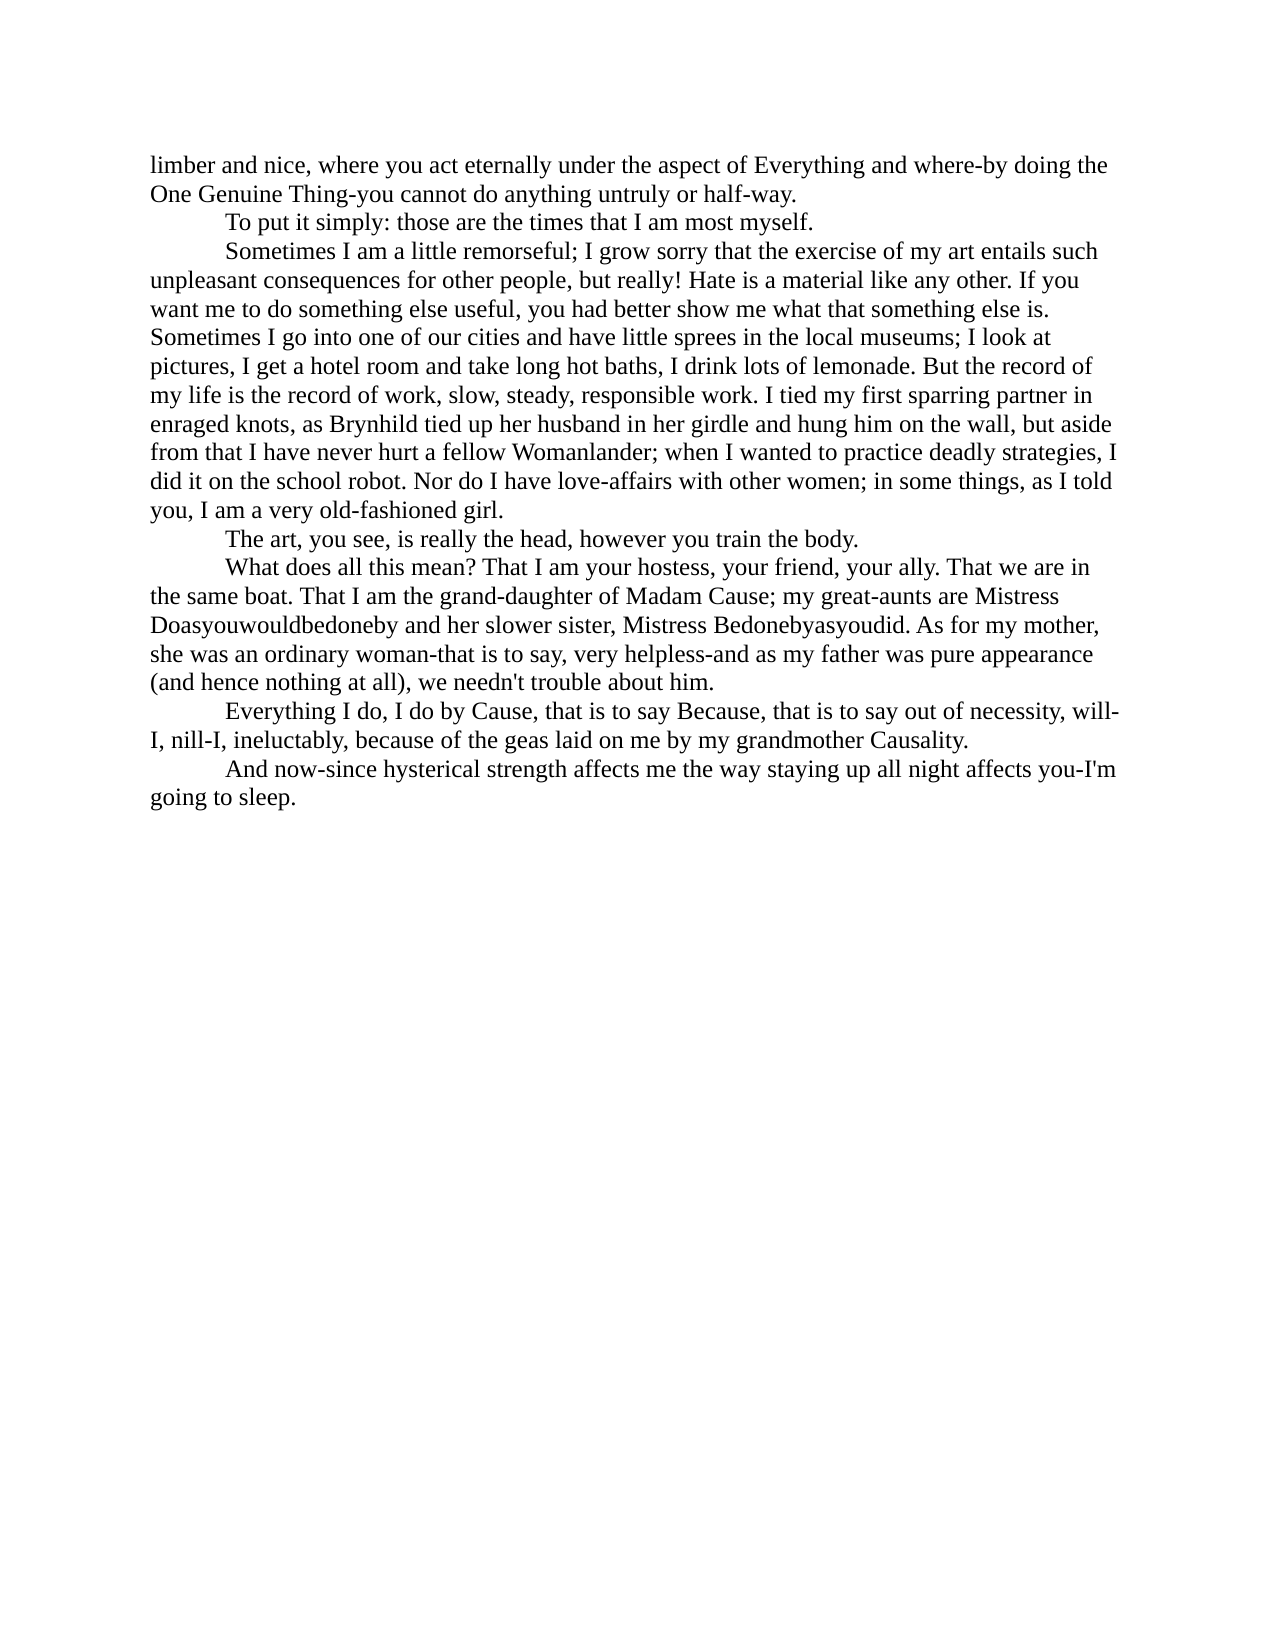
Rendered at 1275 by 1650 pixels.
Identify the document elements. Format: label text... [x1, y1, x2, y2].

text Sometimes I am a little remorseful; I grow sorry that the exercise of my art entails such unpleasant consequences for other people, but really! Hate is a material like any other. If you want me to do something else useful, you had better show me what that something else is. Sometimes I go into one of our cities and have little sprees in the local museums; I look at pictures, I get a hotel room and take long hot baths, I drink lots of lemonade. But the record of my life is the record of work, slow, steady, responsible work. I tied my first sparring partner in enraged knots, as Brynhild tied up her husband in her girdle and hung him on the wall, but aside from that I have never hurt a fellow Womanlander; when I wanted to practice deadly strategies, I did it on the school robot. Nor do I have love-affairs with other women; in some things, as I told you, I am a very old-fashioned girl. [150, 236, 1125, 524]
text Everything I do, I do by Cause, that is to say Because, that is to say out of necessity, will-I, nill-I, ineluctably, because of the geas laid on me by my grandmother Causality. [150, 696, 1125, 754]
text The art, you see, is really the head, however you train the body. [150, 524, 1125, 552]
text And now-since hysterical strength affects me the way staying up all night affects you-I'm going to sleep. [150, 754, 1125, 811]
text To put it simply: those are the times that I am most myself. [150, 207, 1125, 236]
text What does all this mean? That I am your hostess, your friend, your ally. That we are in the same boat. That I am the grand-daughter of Madam Cause; my great-aunts are Mistress Doasyouwouldbedoneby and her slower sister, Mistress Bedonebyasyoudid. As for my mother, she was an ordinary woman-that is to say, very helpless-and as my father was pure appearance (and hence nothing at all), we needn't trouble about him. [150, 552, 1125, 696]
text limber and nice, where you act eternally under the aspect of Everything and where-by doing the One Genuine Thing-you cannot do anything untruly or half-way. [150, 150, 1125, 207]
